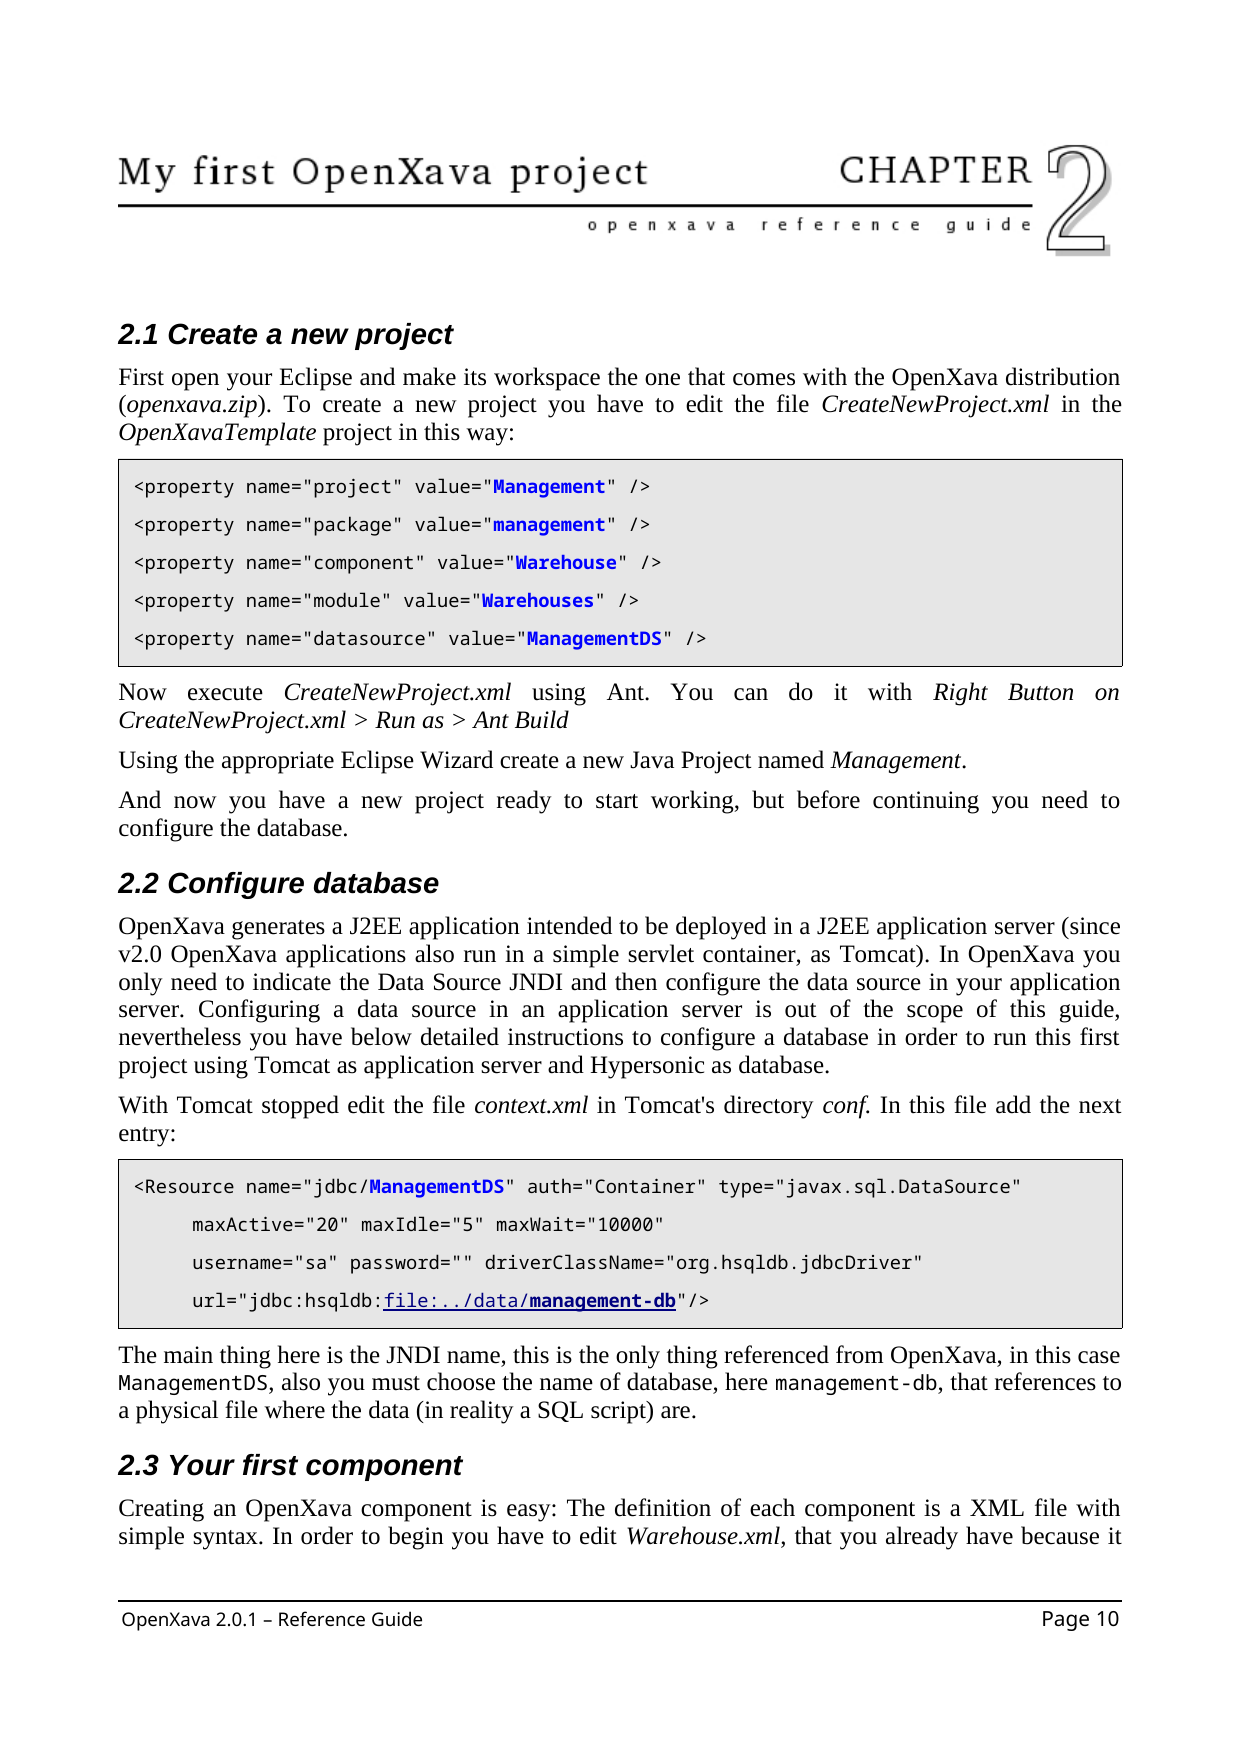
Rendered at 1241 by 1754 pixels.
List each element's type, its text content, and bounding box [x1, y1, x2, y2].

text Creating an OpenXava component is easy: The definition of each component is a XML file with simple syntax. In order to begin you have to edit Warehouse.xml, that you already have because it [118, 1494, 1122, 1550]
text First open your Eclipse and make its workspace the one that comes with the OpenXava distribution (openxava.zip). To create a new project you have to edit the file CreateNewProject.xml in the OpenXavaTemplate project in this way: [118, 363, 1122, 446]
text <property name="module" value="Warehouses" /> [119, 573, 1122, 611]
text Now execute CreateNewProject.xml using Ant. You can do it with Right Button on CreateNewProject.xml > Run as > Ant Build [118, 678, 1122, 734]
text <property name="package" value="management" /> [119, 497, 1122, 534]
text The main thing here is the JNDI name, this is the only thing referenced from OpenXava, in this case ManagementDS, also you must choose the name of database, here management-db, that references to a physical file where the data (in reality a SQL script) are. [118, 1341, 1122, 1424]
subtitle Create a new project [118, 318, 1122, 350]
text <property name="project" value="Management" /> [119, 460, 1122, 497]
text <Resource name="jdbc/ManagementDS" auth="Container" type="javax.sql.DataSource" [119, 1160, 1122, 1197]
text With Tomcat stopped edit the file context.xml in Tomcat's directory conf. In this file add the next entry: [118, 1091, 1122, 1146]
subtitle My first OpenXava project [118, 288, 1122, 293]
text OpenXava generates a J2EE application intended to be deployed in a J2EE application server (since v2.0 OpenXava applications also run in a simple servlet container, as Tomcat). In OpenXava you only need to indicate the Data Source JNDI and then configure the data source in your application server. Configuring a data source in an application server is out of the scope of this guide, nevertheless you have below detailed instructions to configure a database in order to run this first project using Tomcat as application server and Hypersonic as database. [118, 912, 1122, 1078]
text url="jdbc:hsqldb:file:../data/management-db"/> [119, 1273, 1122, 1328]
text <property name="component" value="Warehouse" /> [119, 534, 1122, 573]
text <property name="datasource" value="ManagementDS" /> [119, 611, 1122, 666]
subtitle Configure database [118, 867, 1122, 900]
text Using the appropriate Eclipse Wizard create a new Java Project named Management. [118, 746, 1122, 774]
picture [118, 118, 1122, 288]
text username="sa" password="" driverClassName="org.hsqldb.jdbcDriver" [119, 1235, 1122, 1273]
text maxActive="20" maxIdle="5" maxWait="10000" [119, 1197, 1122, 1235]
text And now you have a new project ready to start working, but before continuing you need to configure the database. [118, 787, 1122, 842]
subtitle Your first component [118, 1449, 1122, 1482]
